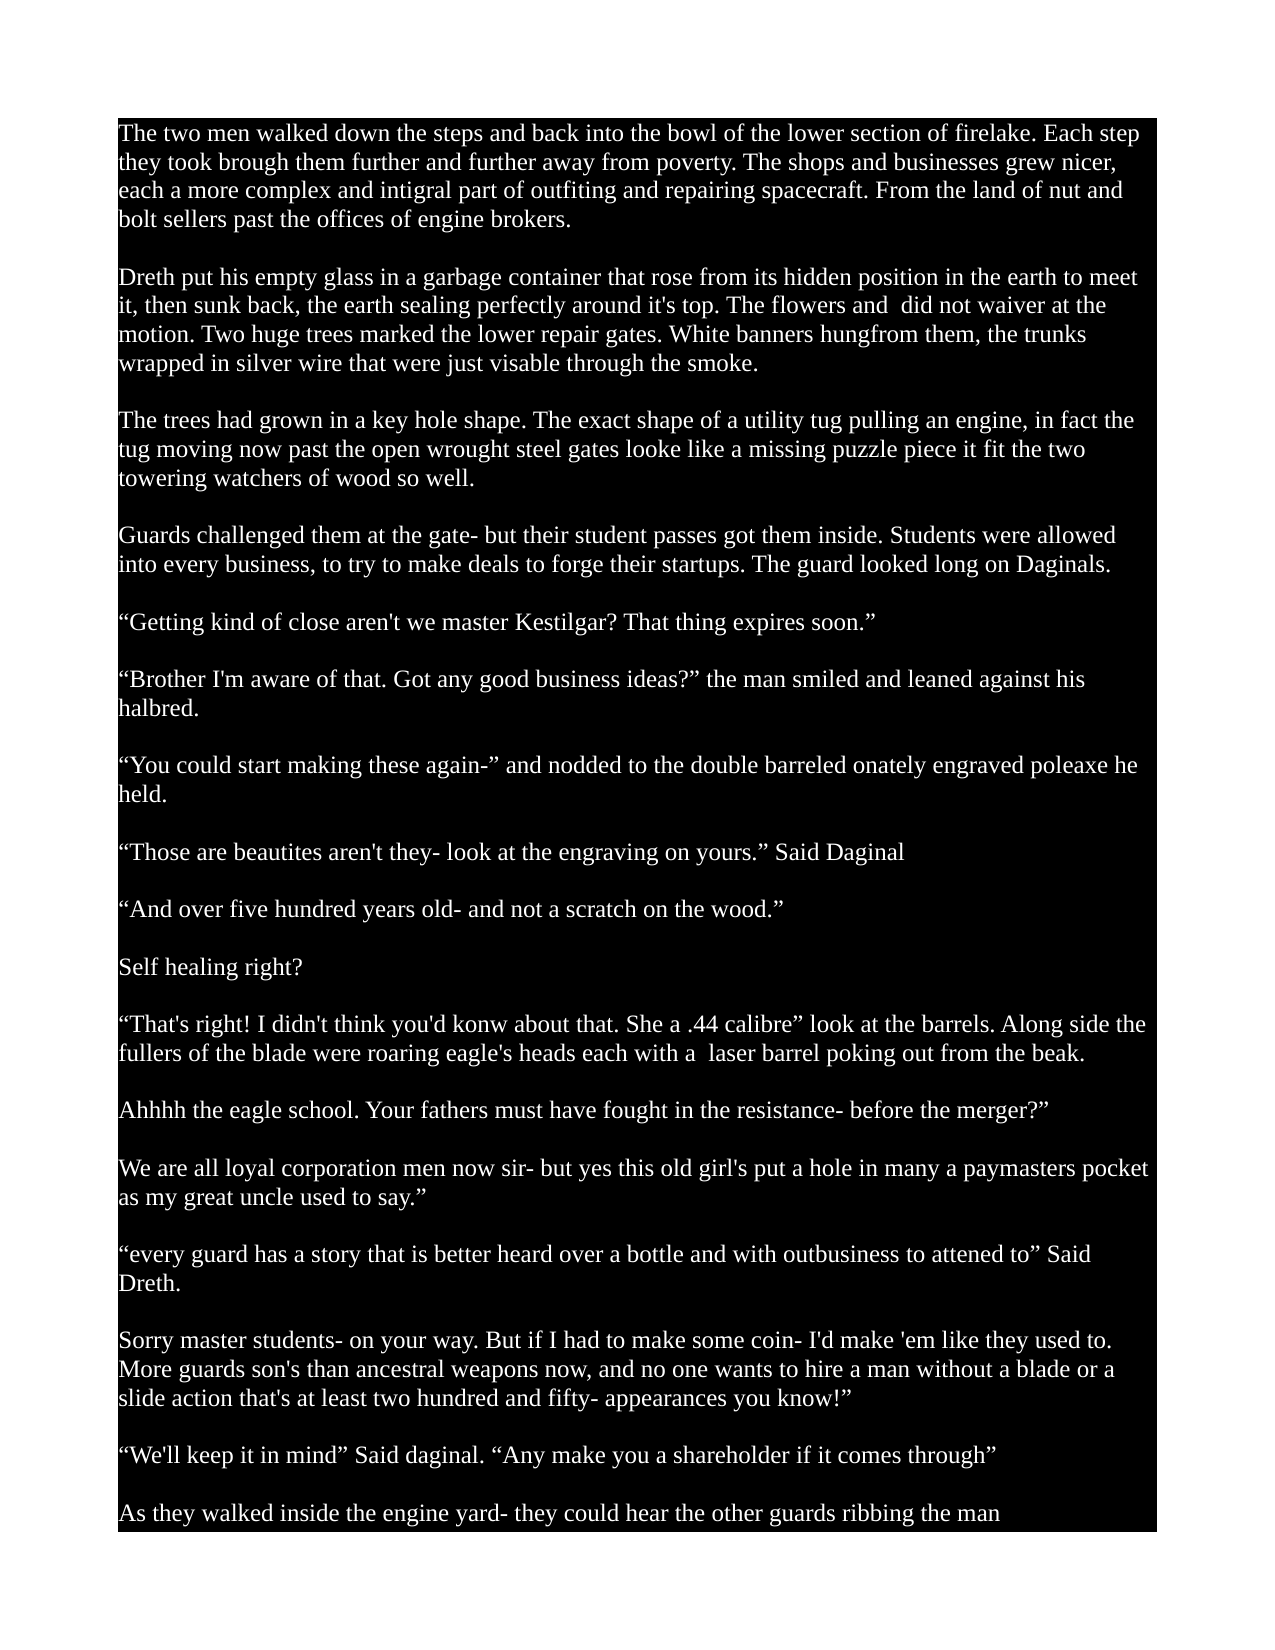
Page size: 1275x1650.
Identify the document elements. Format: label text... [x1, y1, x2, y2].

text The trees had grown in a key hole shape. The exact shape of a utility tug pulling an engine, in fact the tug moving now past the open wrought steel gates looke like a missing puzzle piece it fit the two towering watchers of wood so well. [118, 406, 1157, 492]
text Guards challenged them at the gate- but their student passes got them inside. Students were allowed into every business, to try to make deals to forge their startups. The guard looked long on Daginals. “Getting kind of close aren't we master Kestilgar? That thing expires soon.” [118, 521, 1157, 636]
text The two men walked down the steps and back into the bowl of the lower section of firelake. Each step they took brough them further and further away from poverty. The shops and businesses grew nicer, each a more complex and intigral part of outfiting and repairing spacecraft. From the land of nut and bolt sellers past the offices of engine brokers. [118, 118, 1157, 233]
text Sorry master students- on your way. But if I had to make some coin- I'd make 'em like they used to. More guards son's than ancestral weapons now, and no one wants to hire a man without a blade or a slide action that's at least two hundred and fifty- appearances you know!” [118, 1326, 1157, 1412]
text “Brother I'm aware of that. Got any good business ideas?” the man smiled and leaned against his halbred. “You could start making these again-” and nodded to the double barreled onately engraved poleaxe he held. “Those are beautites aren't they- look at the engraving on yours.” Said Daginal [118, 664, 1157, 866]
text Dreth put his empty glass in a garbage container that rose from its hidden position in the earth to meet it, then sunk back, the earth sealing perfectly around it's top. The flowers and did not waiver at the motion. Two huge trees marked the lower repair gates. White banners hungfrom them, the trunks wrapped in silver wire that were just visable through the smoke. [118, 262, 1157, 377]
text “every guard has a story that is better heard over a bottle and with outbusiness to attened to” Said Dreth. [118, 1239, 1157, 1297]
text “We'll keep it in mind” Said daginal. “Any make you a shareholder if it comes through” [118, 1441, 1157, 1469]
text As they walked inside the engine yard- they could hear the other guards ribbing the man [118, 1498, 1157, 1527]
text “And over five hundred years old- and not a scratch on the wood.” Self healing right? “That's right! I didn't think you'd konw about that. She a .44 calibre” look at the barrels. Along side the fullers of the blade were roaring eagle's heads each with a laser barrel poking out from the beak. Ahhhh the eagle school. Your fathers must have fought in the resistance- before the merger?” We are all loyal corporation men now sir- but yes this old girl's put a hole in many a paymasters pocket as my great uncle used to say.” [118, 894, 1157, 1211]
